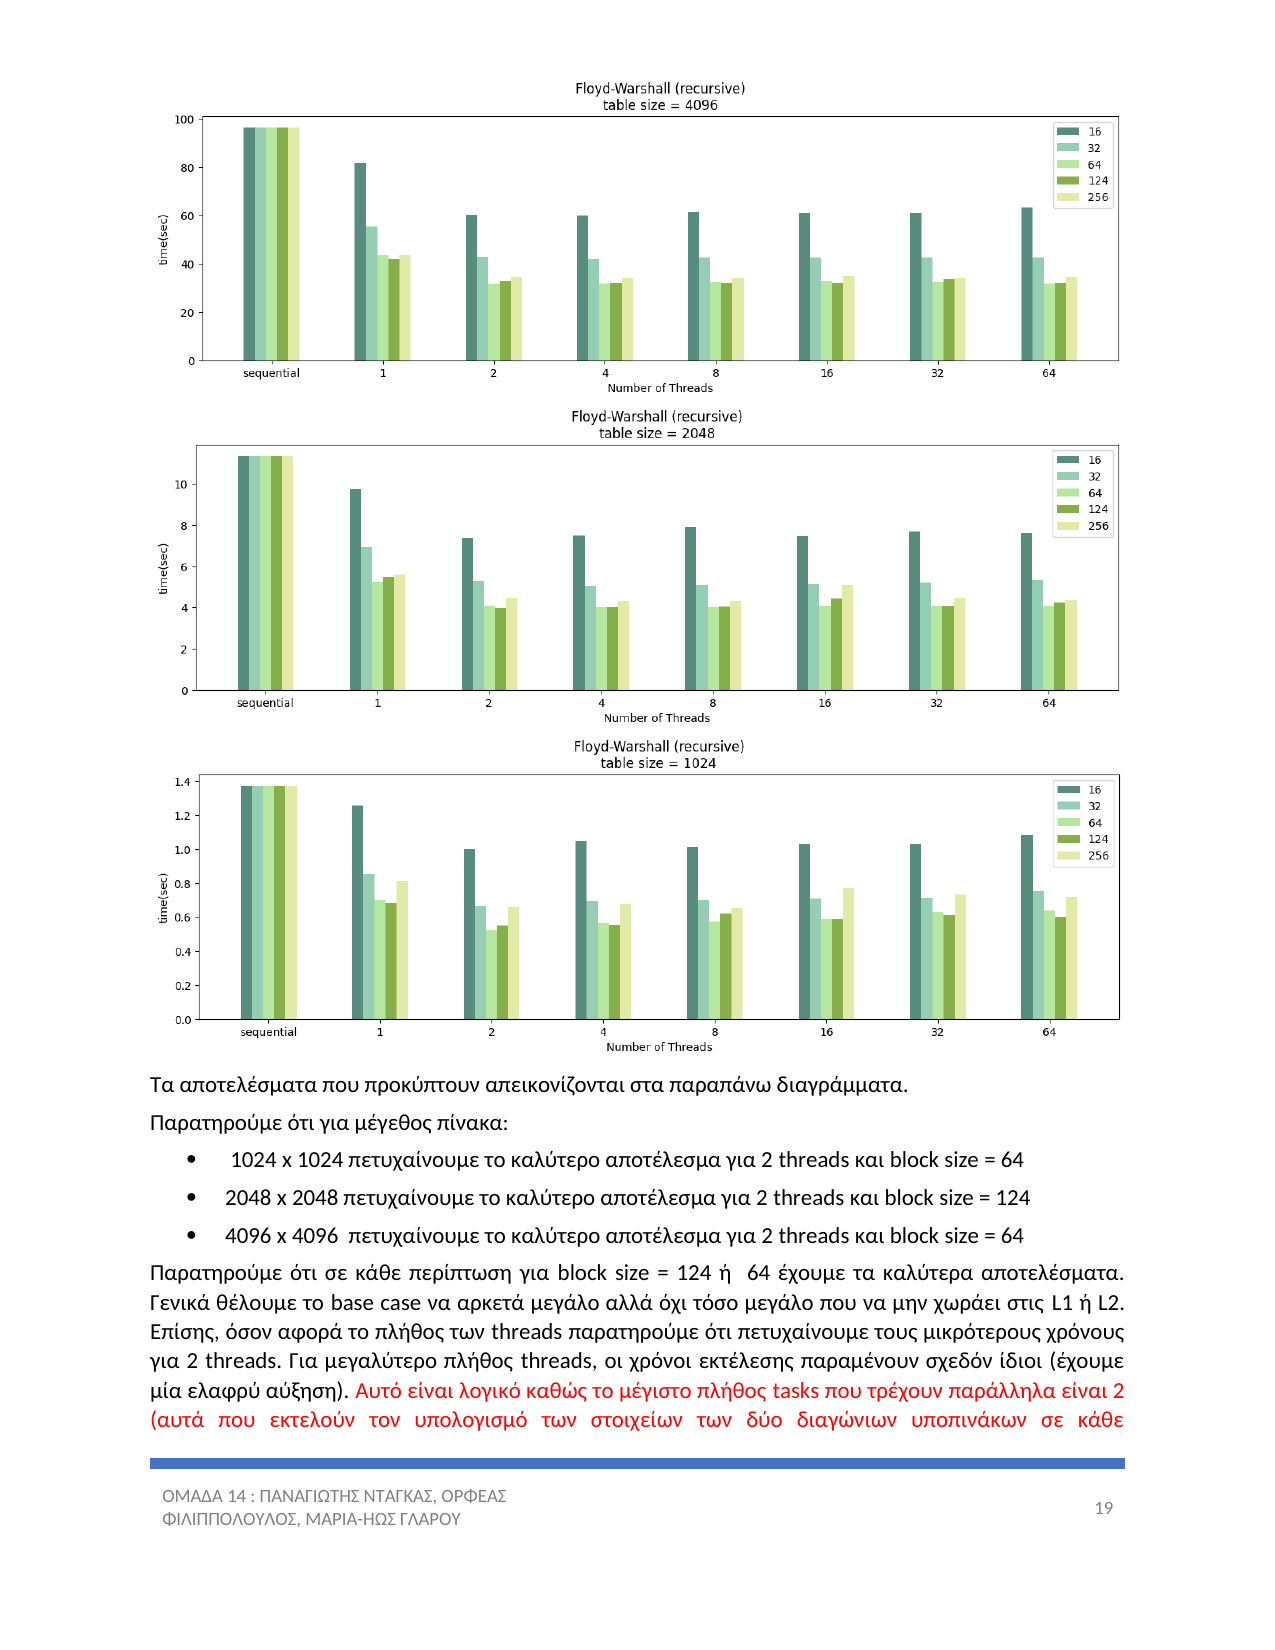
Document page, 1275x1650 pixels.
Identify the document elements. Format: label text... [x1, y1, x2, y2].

text Τα αποτελέσματα που προκύπτουν απεικονίζονται στα παραπάνω διαγράμματα. [150, 1070, 1125, 1098]
list 4096 x 4096 πετυχαίνουμε το καλύτερο αποτέλεσμα για 2 threads και block size = 64 [187, 1221, 1125, 1249]
text Παρατηρούμε ότι για μέγεθος πίνακα: [150, 1108, 1125, 1136]
text Παρατηρούμε ότι σε κάθε περίπτωση για block size = 124 ή 64 έχουμε τα καλύτερα αποτελέσματα. Γενικά θέλουμε το base case να αρκετά μεγάλο αλλά όχι τόσο μεγάλο που να μην χωράει στις L1 ή L2. Επίσης, όσον αφορά το πλήθος των threads παρατηρούμε ότι πετυχαίνουμε τους μικρότερους χρόνους για 2 threads. Για μεγαλύτερο πλήθος threads, οι χρόνοι εκτέλεσης παραμένουν σχεδόν ίδιοι (έχουμε μία ελαφρύ αύξηση). Αυτό είναι λογικό καθώς το μέγιστο πλήθος tasks που τρέχουν παράλληλα είναι 2 (αυτά που εκτελούν τον υπολογισμό των στοιχείων των δύο διαγώνιων υποπινάκων σε κάθε [150, 1258, 1125, 1433]
list 2048 x 2048 πετυχαίνουμε το καλύτερο αποτέλεσμα για 2 threads και block size = 124 [187, 1183, 1125, 1211]
list 1024 x 1024 πετυχαίνουμε το καλύτερο αποτέλεσμα για 2 threads και block size = 64 [187, 1145, 1125, 1173]
